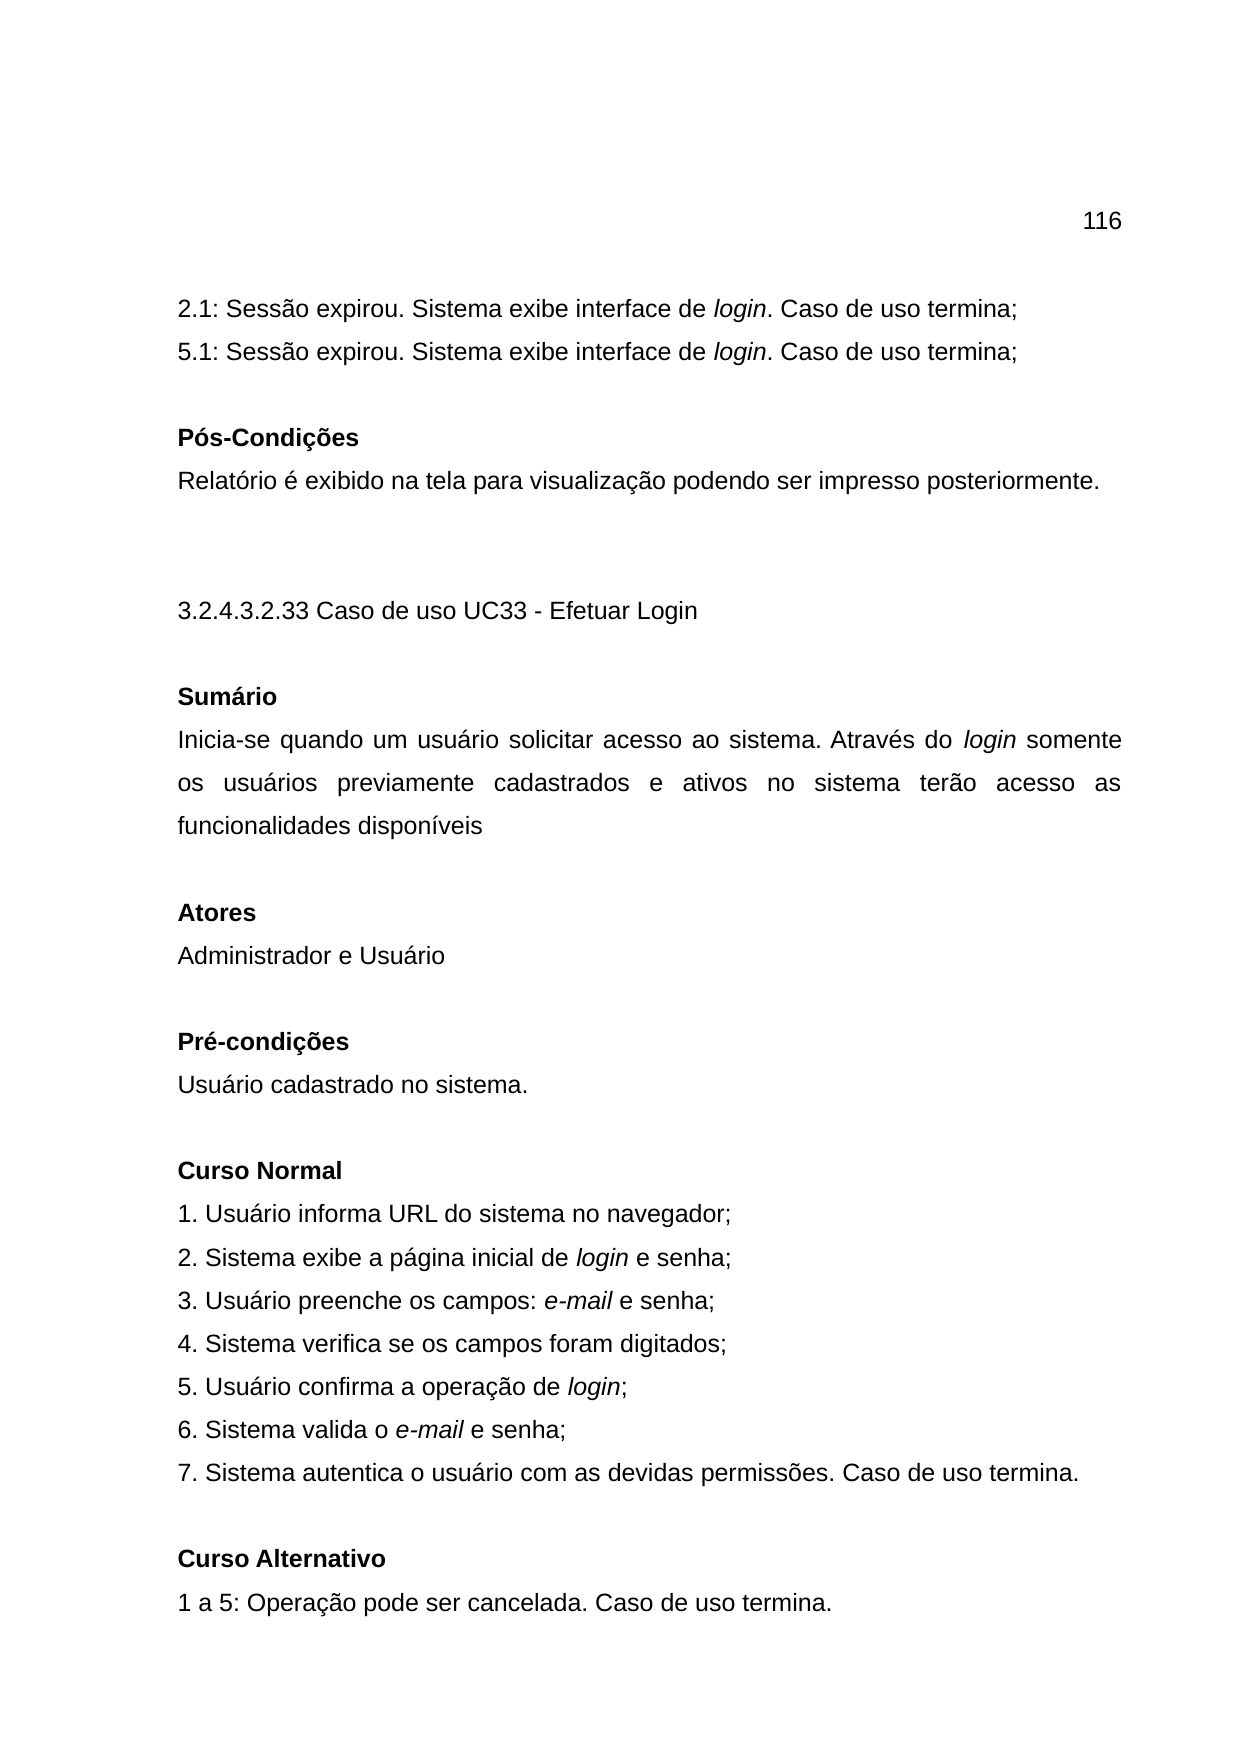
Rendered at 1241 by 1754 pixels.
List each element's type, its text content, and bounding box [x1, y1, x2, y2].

text 3. Usuário preenche os campos: e-mail e senha; [177, 1286, 1122, 1314]
text 2. Sistema exibe a página inicial de login e senha; [177, 1242, 1122, 1271]
text Usuário cadastrado no sistema. [177, 1070, 1122, 1099]
text 5. Usuário confirma a operação de login; [177, 1372, 1122, 1401]
text Pré-condições [177, 1027, 1122, 1056]
text 2.1: Sessão expirou. Sistema exibe interface de login. Caso de uso termina; [177, 294, 1122, 322]
text 5.1: Sessão expirou. Sistema exibe interface de login. Caso de uso termina; [177, 337, 1122, 366]
text Curso Alternativo [177, 1544, 1122, 1573]
text Pós-Condições [177, 423, 1122, 452]
text 4. Sistema verifica se os campos foram digitados; [177, 1329, 1122, 1357]
text Curso Normal [177, 1156, 1122, 1185]
text 1. Usuário informa URL do sistema no navegador; [177, 1199, 1122, 1228]
text 7. Sistema autentica o usuário com as devidas permissões. Caso de uso termina. [177, 1458, 1122, 1487]
text 6. Sistema valida o e-mail e senha; [177, 1415, 1122, 1444]
text 1 a 5: Operação pode ser cancelada. Caso de uso termina. [177, 1587, 1122, 1616]
text Sumário [177, 682, 1122, 711]
text 3.2.4.3.2.33 Caso de uso UC33 - Efetuar Login [177, 596, 1122, 624]
text Inicia-se quando um usuário solicitar acesso ao sistema. Através do login somente os usuários previamente cadastrados e ativos no sistema terão acesso as funcionalidades disponíveis [177, 725, 1122, 840]
text Administrador e Usuário [177, 941, 1122, 969]
text Relatório é exibido na tela para visualização podendo ser impresso posteriormente. [177, 466, 1122, 495]
text Atores [177, 897, 1122, 926]
